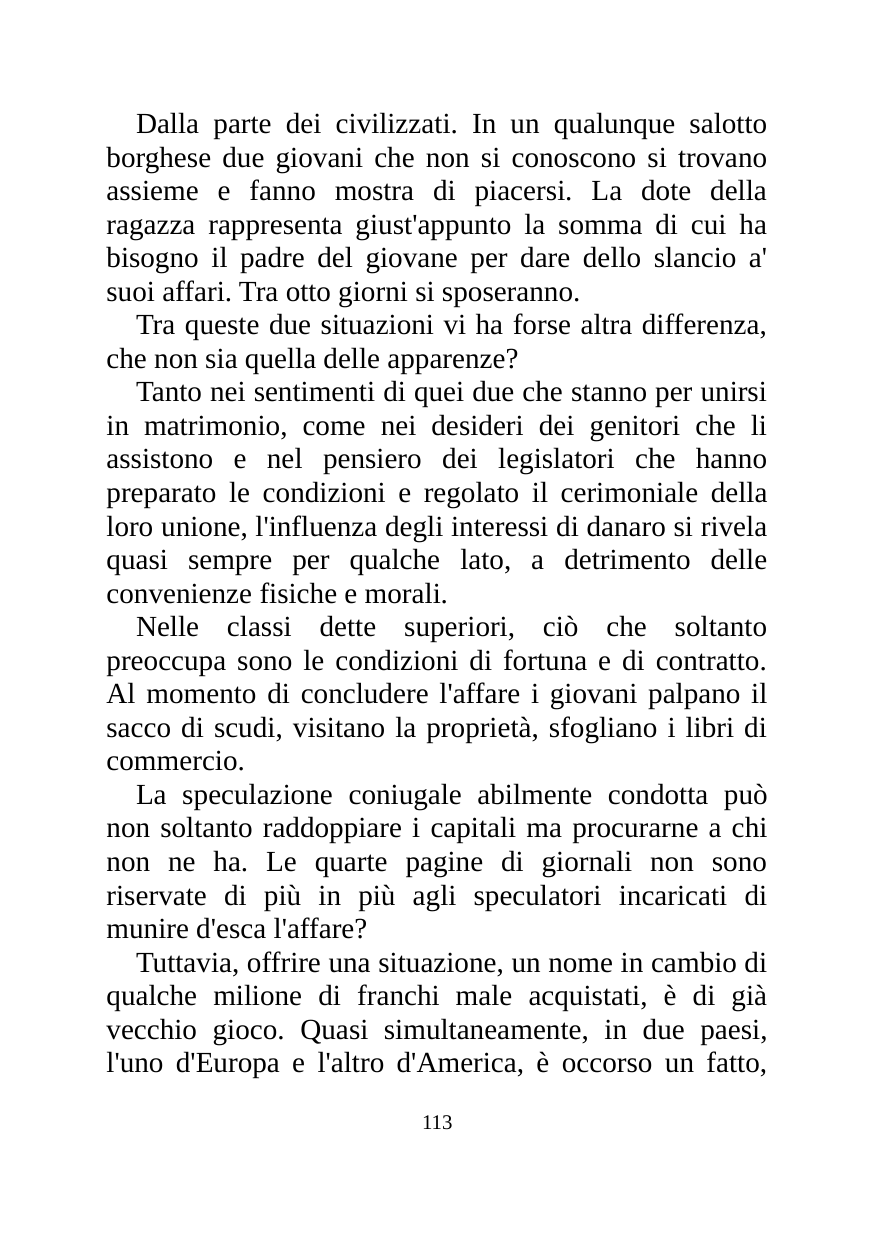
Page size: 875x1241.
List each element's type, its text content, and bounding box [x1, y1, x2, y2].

text Dalla parte dei civilizzati. In un qualunque salotto borghese due giovani che non si conoscono si trovano assieme e fanno mostra di piacersi. La dote della ragazza rappresenta giust'appunto la somma di cui ha bisogno il padre del giovane per dare dello slancio a' suoi affari. Tra otto giorni si sposeranno. [106, 106, 768, 307]
text Tra queste due situazioni vi ha forse altra differenza, che non sia quella delle apparenze? [106, 307, 768, 374]
text Tanto nei sentimenti di quei due che stanno per unirsi in matrimonio, come nei desideri dei genitori che li assistono e nel pensiero dei legislatori che hanno preparato le condizioni e regolato il cerimoniale della loro unione, l'influenza degli interessi di danaro si rivela quasi sempre per qualche lato, a detrimento delle convenienze fisiche e morali. [106, 374, 768, 609]
text Nelle classi dette superiori, ciò che soltanto preoccupa sono le condizioni di fortuna e di contratto. Al momento di concludere l'affare i giovani palpano il sacco di scudi, visitano la proprietà, sfogliano i libri di commercio. [106, 609, 768, 777]
text La speculazione coniugale abilmente condotta può non soltanto raddoppiare i capitali ma procurarne a chi non ne ha. Le quarte pagine di giornali non sono riservate di più in più agli speculatori incaricati di munire d'esca l'affare? [106, 777, 768, 945]
text Tuttavia, offrire una situazione, un nome in cambio di qualche milione di franchi male acquistati, è di già vecchio gioco. Quasi simultaneamente, in due paesi, l'uno d'Europa e l'altro d'America, è occorso un fatto, [106, 945, 768, 1079]
